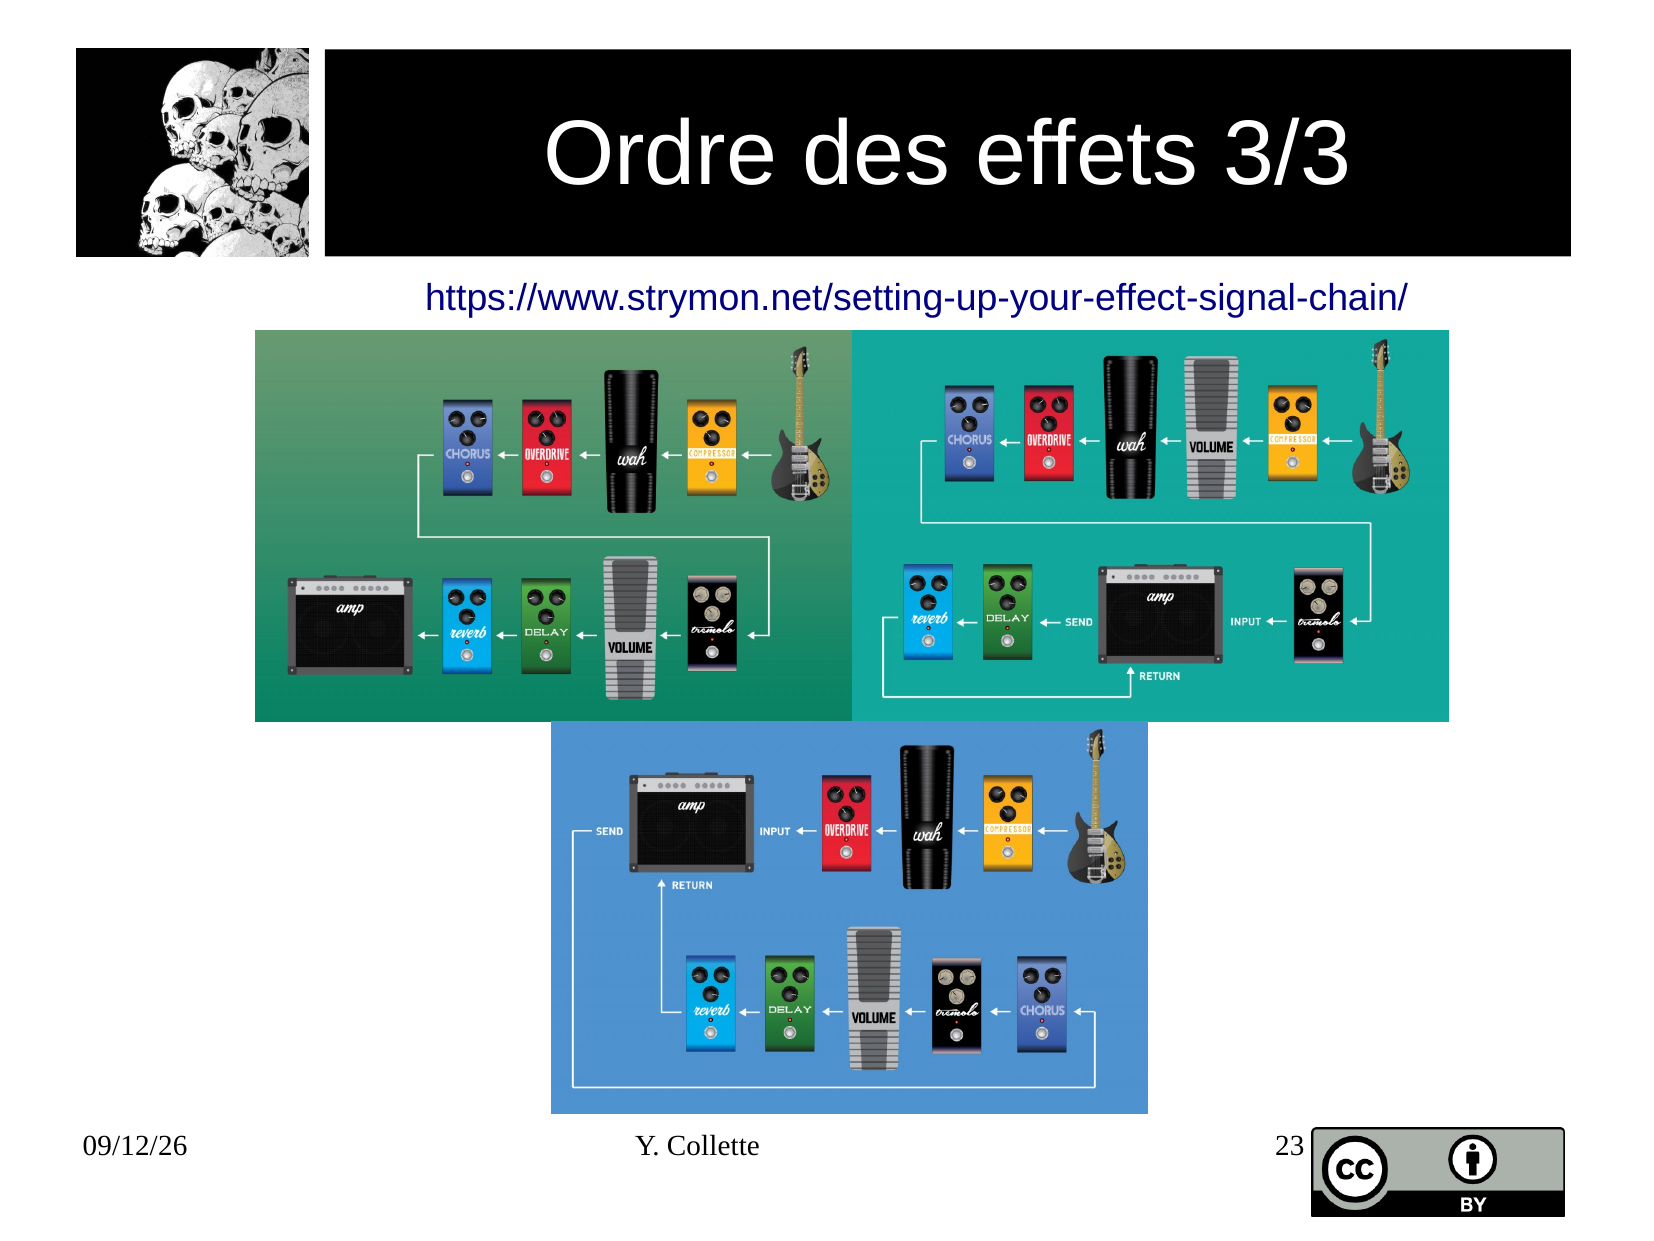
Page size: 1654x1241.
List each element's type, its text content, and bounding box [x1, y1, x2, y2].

picture [1311, 1127, 1565, 1217]
title Ordre des effets 3/3 [324, 49, 1571, 257]
picture [76, 48, 309, 257]
text_box https://www.strymon.net/setting-up-your-effect-signal-chain/ [410, 269, 1424, 327]
picture [255, 330, 1449, 1114]
